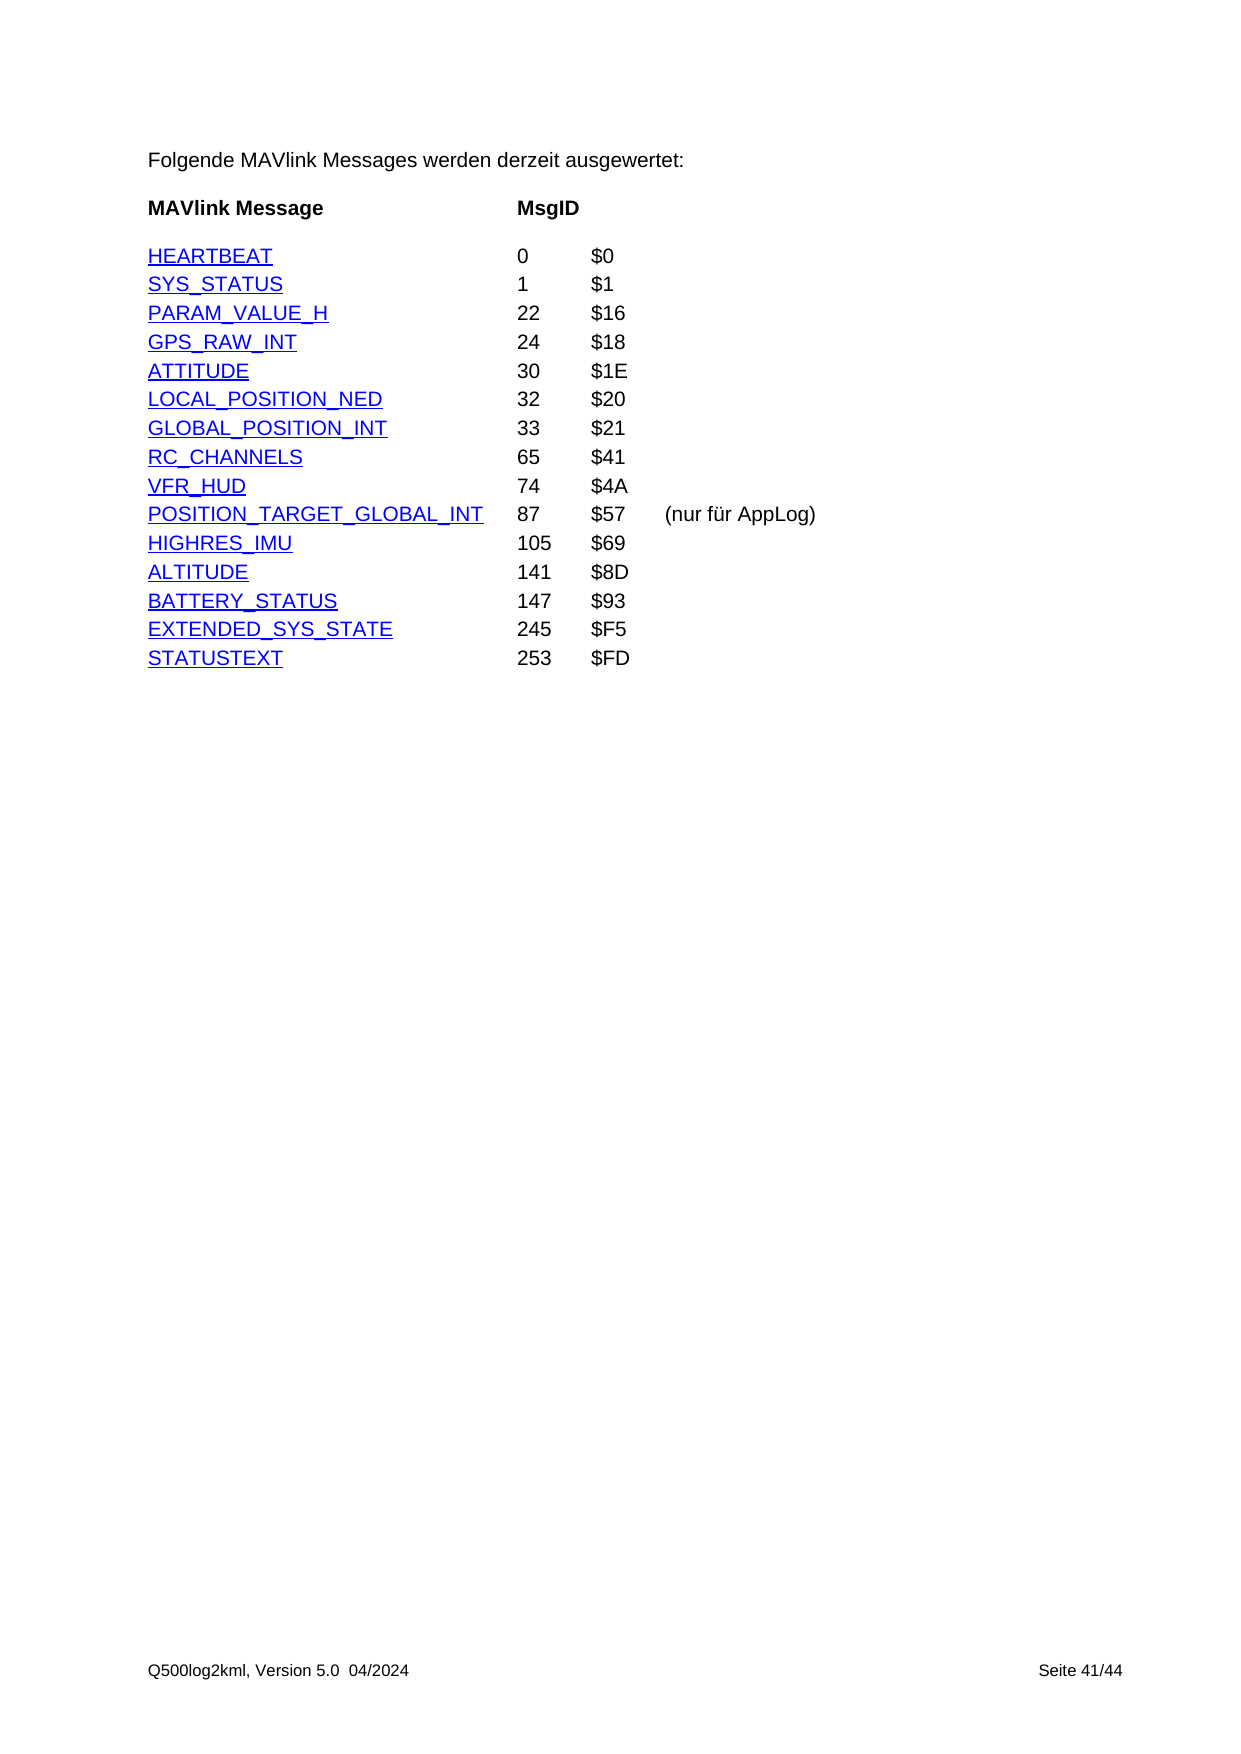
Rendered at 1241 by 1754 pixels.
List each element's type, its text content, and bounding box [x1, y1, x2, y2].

text HIGHRES_IMU 105 $69 [148, 531, 1093, 555]
text SYS_STATUS 1 $1 [148, 272, 1093, 296]
text Folgende MAVlink Messages werden derzeit ausgewertet: [148, 148, 1093, 172]
text STATUSTEXT 253 $FD [148, 646, 1093, 670]
text MAVlink Message MsgID [148, 196, 1093, 219]
text ALTITUDE 141 $8D [148, 560, 1093, 584]
text RC_CHANNELS 65 $41 [148, 445, 1093, 469]
text EXTENDED_SYS_STATE 245 $F5 [148, 617, 1093, 641]
text ATTITUDE 30 $1E [148, 358, 1093, 382]
text VFR_HUD 74 $4A [148, 473, 1093, 497]
text GLOBAL_POSITION_INT 33 $21 [148, 416, 1093, 440]
text PARAM_VALUE_H 22 $16 [148, 301, 1093, 325]
text GPS_RAW_INT 24 $18 [148, 330, 1093, 354]
text BATTERY_STATUS 147 $93 [148, 588, 1093, 612]
text POSITION_TARGET_GLOBAL_INT 87 $57 (nur für AppLog) [148, 502, 1093, 526]
text HEARTBEAT 0 $0 [148, 243, 1093, 267]
text LOCAL_POSITION_NED 32 $20 [148, 387, 1093, 411]
